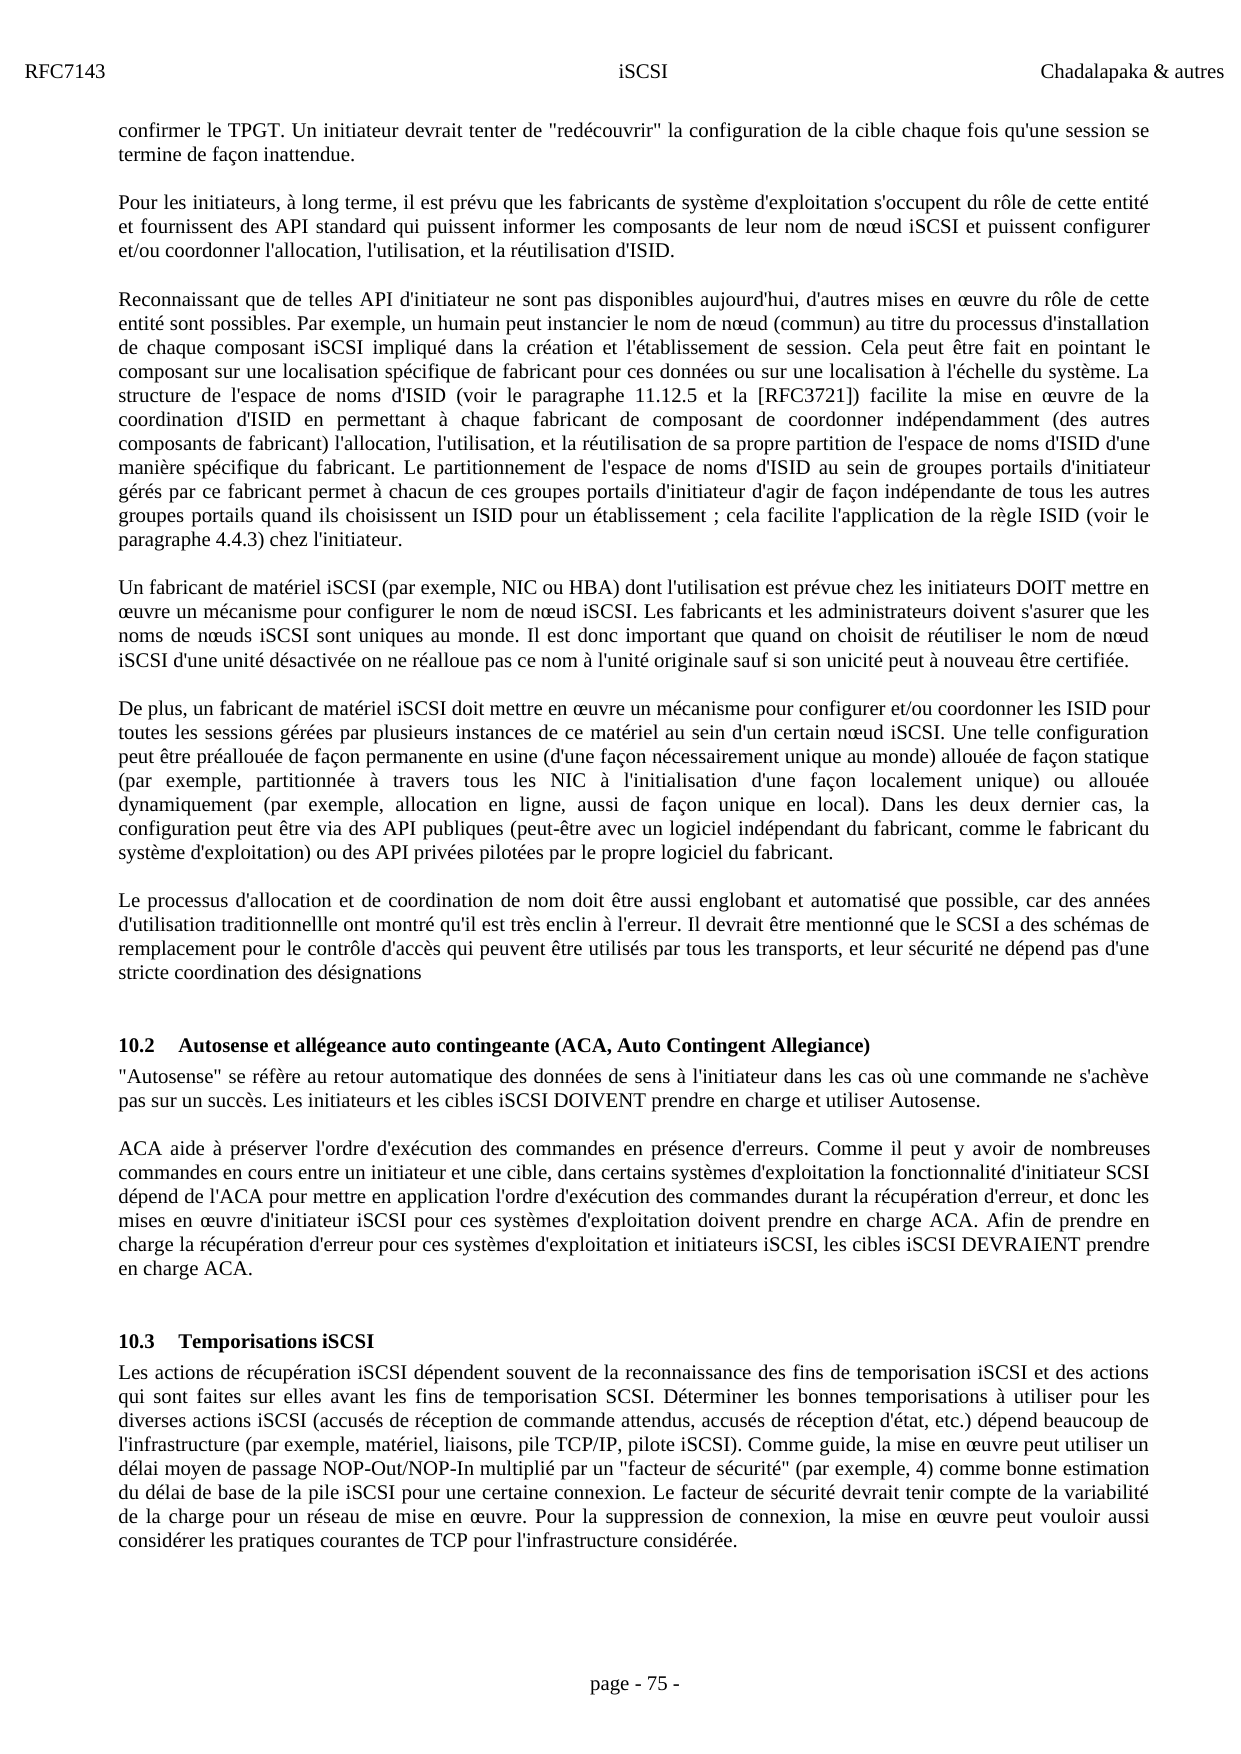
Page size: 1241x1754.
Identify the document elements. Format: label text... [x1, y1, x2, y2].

text confirmer le TPGT. Un initiateur devrait tenter de "redécouvrir" la configuration de la cible chaque fois qu'une session se termine de façon inattendue. [118, 118, 1152, 166]
text Un fabricant de matériel iSCSI (par exemple, NIC ou HBA) dont l'utilisation est prévue chez les initiateurs DOIT mettre en œuvre un mécanisme pour configurer le nom de nœud iSCSI. Les fabricants et les administrateurs doivent s'asurer que les noms de nœuds iSCSI sont uniques au monde. Il est donc important que quand on choisit de réutiliser le nom de nœud iSCSI d'une unité désactivée on ne réalloue pas ce nom à l'unité originale sauf si son unicité peut à nouveau être certifiée. [118, 575, 1152, 672]
text Reconnaissant que de telles API d'initiateur ne sont pas disponibles aujourd'hui, d'autres mises en œuvre du rôle de cette entité sont possibles. Par exemple, un humain peut instancier le nom de nœud (commun) au titre du processus d'installation de chaque composant iSCSI impliqué dans la création et l'établissement de session. Cela peut être fait en pointant le composant sur une localisation spécifique de fabricant pour ces données ou sur une localisation à l'échelle du système. La structure de l'espace de noms d'ISID (voir le paragraphe 11.12.5 et la [RFC3721]) facilite la mise en œuvre de la coordination d'ISID en permettant à chaque fabricant de composant de coordonner indépendamment (des autres composants de fabricant) l'allocation, l'utilisation, et la réutilisation de sa propre partition de l'espace de noms d'ISID d'une manière spécifique du fabricant. Le partitionnement de l'espace de noms d'ISID au sein de groupes portails d'initiateur gérés par ce fabricant permet à chacun de ces groupes portails d'initiateur d'agir de façon indépendante de tous les autres groupes portails quand ils choisissent un ISID pour un établissement ; cela facilite l'application de la règle ISID (voir le paragraphe 4.4.3) chez l'initiateur. [118, 287, 1152, 551]
text Pour les initiateurs, à long terme, il est prévu que les fabricants de système d'exploitation s'occupent du rôle de cette entité et fournissent des API standard qui puissent informer les composants de leur nom de nœud iSCSI et puissent configurer et/ou coordonner l'allocation, l'utilisation, et la réutilisation d'ISID. [118, 190, 1152, 262]
subtitle 10.3 Temporisations iSCSI [118, 1329, 1152, 1353]
text ACA aide à préserver l'ordre d'exécution des commandes en présence d'erreurs. Comme il peut y avoir de nombreuses commandes en cours entre un initiateur et une cible, dans certains systèmes d'exploitation la fonctionnalité d'initiateur SCSI dépend de l'ACA pour mettre en application l'ordre d'exécution des commandes durant la récupération d'erreur, et donc les mises en œuvre d'initiateur iSCSI pour ces systèmes d'exploitation doivent prendre en charge ACA. Afin de prendre en charge la récupération d'erreur pour ces systèmes d'exploitation et initiateurs iSCSI, les cibles iSCSI DEVRAIENT prendre en charge ACA. [118, 1136, 1152, 1280]
text "Autosense" se réfère au retour automatique des données de sens à l'initiateur dans les cas où une commande ne s'achève pas sur un succès. Les initiateurs et les cibles iSCSI DOIVENT prendre en charge et utiliser Autosense. [118, 1064, 1152, 1112]
text Le processus d'allocation et de coordination de nom doit être aussi englobant et automatisé que possible, car des années d'utilisation traditionnellle ont montré qu'il est très enclin à l'erreur. Il devrait être mentionné que le SCSI a des schémas de remplacement pour le contrôle d'accès qui peuvent être utilisés par tous les transports, et leur sécurité ne dépend pas d'une stricte coordination des désignations [118, 888, 1152, 984]
subtitle 10.2 Autosense et allégeance auto contingeante (ACA, Auto Contingent Allegiance) [118, 1033, 1152, 1057]
text Les actions de récupération iSCSI dépendent souvent de la reconnaissance des fins de temporisation iSCSI et des actions qui sont faites sur elles avant les fins de temporisation SCSI. Déterminer les bonnes temporisations à utiliser pour les diverses actions iSCSI (accusés de réception de commande attendus, accusés de réception d'état, etc.) dépend beaucoup de l'infrastructure (par exemple, matériel, liaisons, pile TCP/IP, pilote iSCSI). Comme guide, la mise en œuvre peut utiliser un délai moyen de passage NOP-Out/NOP-In multiplié par un "facteur de sécurité" (par exemple, 4) comme bonne estimation du délai de base de la pile iSCSI pour une certaine connexion. Le facteur de sécurité devrait tenir compte de la variabilité de la charge pour un réseau de mise en œuvre. Pour la suppression de connexion, la mise en œuvre peut vouloir aussi considérer les pratiques courantes de TCP pour l'infrastructure considérée. [118, 1360, 1152, 1552]
text De plus, un fabricant de matériel iSCSI doit mettre en œuvre un mécanisme pour configurer et/ou coordonner les ISID pour toutes les sessions gérées par plusieurs instances de ce matériel au sein d'un certain nœud iSCSI. Une telle configuration peut être préallouée de façon permanente en usine (d'une façon nécessairement unique au monde) allouée de façon statique (par exemple, partitionnée à travers tous les NIC à l'initialisation d'une façon localement unique) ou allouée dynamiquement (par exemple, allocation en ligne, aussi de façon unique en local). Dans les deux dernier cas, la configuration peut être via des API publiques (peut-être avec un logiciel indépendant du fabricant, comme le fabricant du système d'exploitation) ou des API privées pilotées par le propre logiciel du fabricant. [118, 696, 1152, 864]
